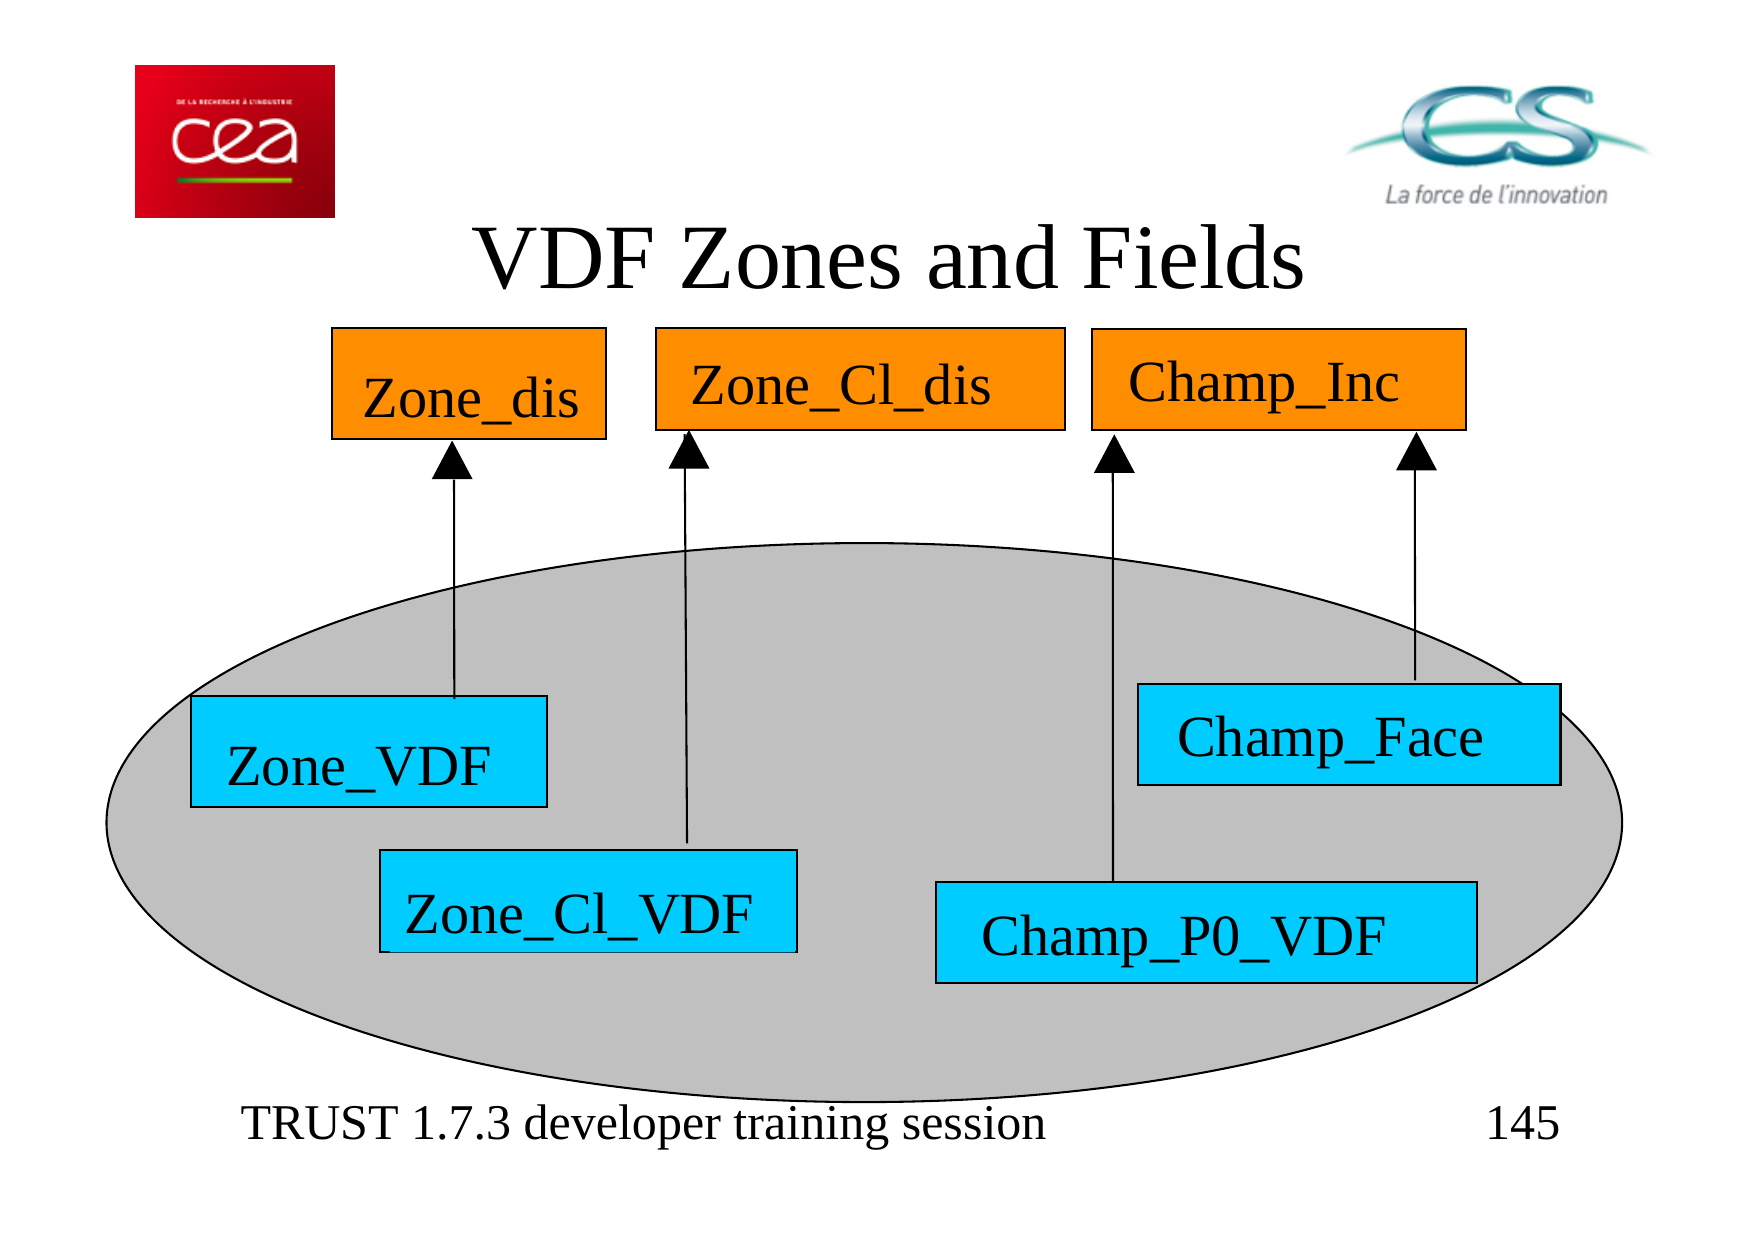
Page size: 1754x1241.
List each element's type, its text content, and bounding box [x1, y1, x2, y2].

text_box [1095, 436, 1134, 472]
text_box [656, 327, 1066, 430]
title VDF Zones and Fields [225, 158, 1577, 346]
picture [1340, 73, 1662, 218]
text_box Zone_Cl_VDF [389, 867, 796, 953]
text_box Zone_dis [347, 351, 596, 437]
text_box [332, 327, 606, 439]
text_box [670, 432, 708, 468]
text_box Zone_VDF [211, 719, 508, 805]
text_box Zone_Cl_dis [675, 338, 1053, 424]
text_box Champ_P0_VDF [966, 889, 1430, 975]
text_box [1092, 328, 1467, 430]
picture [135, 65, 335, 218]
text_box Champ_Face [1161, 691, 1524, 777]
text_box [433, 442, 471, 479]
text_box [106, 543, 1623, 1103]
text_box Champ_Inc [1113, 335, 1434, 422]
text_box [1397, 433, 1436, 470]
